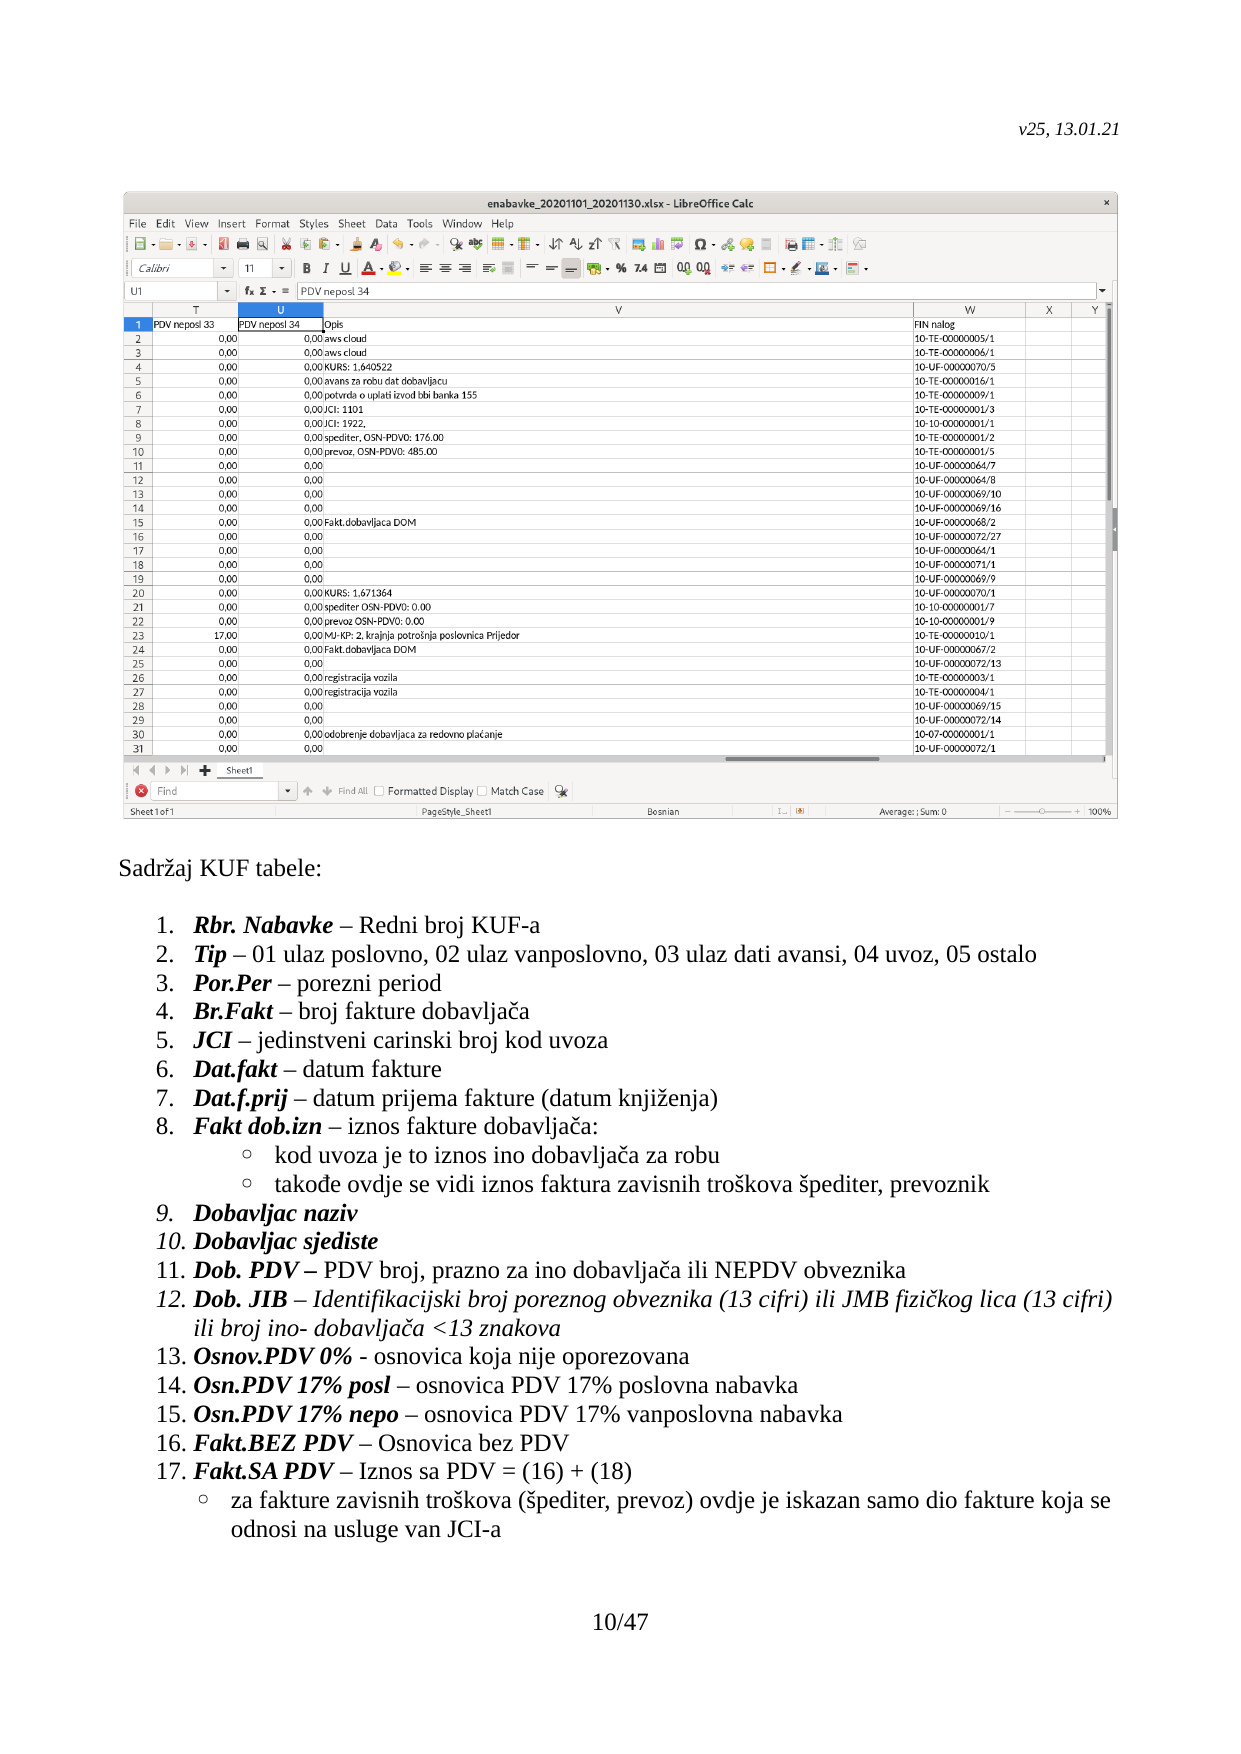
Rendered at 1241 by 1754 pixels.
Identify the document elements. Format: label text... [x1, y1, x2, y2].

list Osnov.PDV 0% - osnovica koja nije oporezovana [156, 1341, 1122, 1370]
picture [118, 187, 1123, 824]
list Dobavljac naziv [156, 1198, 1122, 1226]
list Fakt dob.izn – iznos fakture dobavljača: [156, 1111, 1122, 1140]
list Tip – 01 ulaz poslovno, 02 ulaz vanposlovno, 03 ulaz dati avansi, 04 uvoz, 05 ostalo [156, 939, 1122, 968]
list JCI – jedinstveni carinski broj kod uvoza [156, 1025, 1122, 1054]
list Osn.PDV 17% nepo – osnovica PDV 17% vanposlovna nabavka [156, 1399, 1122, 1428]
list Dat.fakt – datum fakture [156, 1054, 1122, 1083]
list takođe ovdje se vidi iznos faktura zavisnih troškova špediter, prevoznik [237, 1169, 1122, 1198]
list Osn.PDV 17% posl – osnovica PDV 17% poslovna nabavka [156, 1370, 1122, 1399]
list za fakture zavisnih troškova (špediter, prevoz) ovdje je iskazan samo dio fakture koja se odnosi na usluge van JCI-a [193, 1485, 1122, 1543]
list kod uvoza je to iznos ino dobavljača za robu [237, 1140, 1122, 1169]
list Fakt.BEZ PDV – Osnovica bez PDV [156, 1428, 1122, 1456]
list Br.Fakt – broj fakture dobavljača [156, 996, 1122, 1025]
list Rbr. Nabavke – Redni broj KUF-a [156, 910, 1122, 939]
list Fakt.SA PDV – Iznos sa PDV = (16) + (18) [156, 1456, 1122, 1485]
list Dobavljac sjediste [156, 1226, 1122, 1255]
list Dat.f.prij – datum prijema fakture (datum knjiženja) [156, 1083, 1122, 1111]
list Por.Per – porezni period [156, 968, 1122, 996]
list Dob. JIB – Identifikacijski broj poreznog obveznika (13 cifri) ili JMB fizičkog lica (13 cifri) ili broj ino- dobavljača <13 znakova [156, 1284, 1122, 1341]
list Dob. PDV – PDV broj, prazno za ino dobavljača ili NEPDV obveznika [156, 1255, 1122, 1284]
text Sadržaj KUF tabele: [118, 853, 1122, 881]
